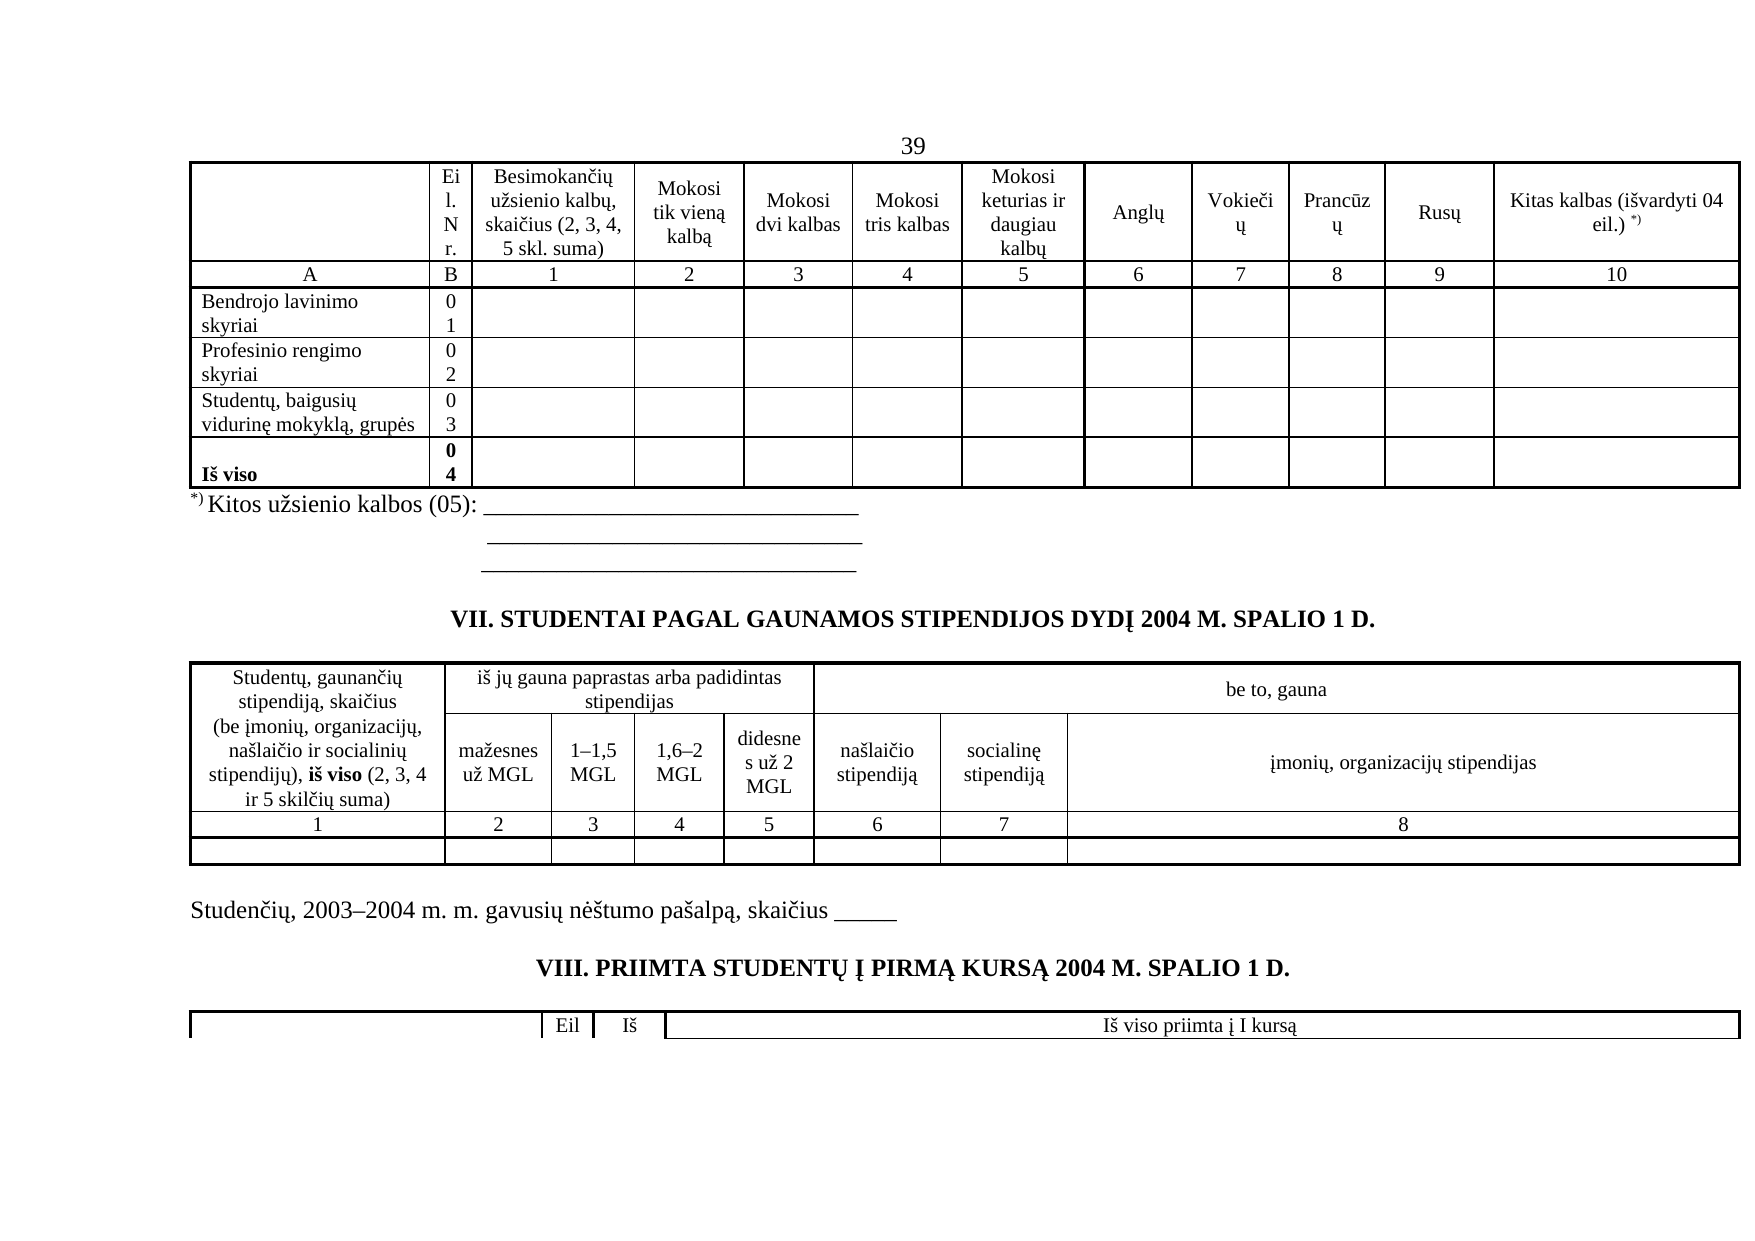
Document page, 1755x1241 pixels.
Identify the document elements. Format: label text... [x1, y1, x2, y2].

table_cell [635, 438, 743, 486]
table_header rusų [1386, 164, 1493, 260]
table_cell 04 [430, 438, 471, 486]
table_cell [1068, 839, 1738, 863]
table_cell [635, 289, 743, 337]
table_cell [1290, 438, 1384, 486]
table_header Studentų, gaunančių stipendiją, skaičius [192, 665, 444, 713]
table_header kitas kalbas (išvardyti 04 eil.) *) [1495, 164, 1738, 260]
table_cell Studentų, baigusių vidurinę mokyklą, grupės [192, 388, 429, 436]
table_cell [1193, 289, 1288, 337]
table_cell [745, 338, 852, 386]
table_cell [473, 388, 634, 436]
table_cell [1386, 289, 1493, 337]
text Studenčių, 2003–2004 m. m. gavusių nėštumo pašalpą, skaičius _____ [190, 895, 1636, 924]
table_cell [815, 839, 940, 863]
table_header iš jų gauna paprastas arba padidintas stipendijas [446, 665, 813, 713]
table_cell [853, 289, 961, 337]
table_header mokosi dvi kalbas [745, 164, 852, 260]
table_header be to, gauna [815, 665, 1738, 713]
table_cell 8 [1068, 812, 1738, 836]
table_cell [745, 438, 852, 486]
table_header vokiečių [1193, 164, 1288, 260]
table_cell [635, 338, 743, 386]
table_cell [1193, 388, 1288, 436]
table_cell [963, 438, 1083, 486]
table_cell našlaičio stipendiją [815, 714, 940, 811]
table_cell [963, 338, 1083, 386]
table_cell 5 [725, 812, 813, 836]
table_cell [1495, 388, 1738, 436]
table_cell 2 [446, 812, 551, 836]
table_cell 4 [635, 812, 723, 836]
table_cell [1193, 438, 1288, 486]
table_cell 02 [430, 338, 471, 386]
table_cell [192, 839, 444, 863]
table_cell Bendrojo lavinimo skyriai [192, 289, 429, 337]
table_cell [1495, 289, 1738, 337]
table_cell 2 [635, 262, 743, 286]
table_cell socialinę stipendiją [941, 714, 1067, 811]
table_header mokosi keturias ir daugiau kalbų [963, 164, 1083, 260]
table_cell 3 [552, 812, 634, 836]
table_cell [1495, 438, 1738, 486]
table_header Eil.Nr. [430, 164, 471, 260]
table_cell 1,6–2 MGL [635, 714, 723, 811]
table_header iš viso priimta į I kursą [667, 1013, 1738, 1037]
table_cell 7 [1193, 262, 1288, 286]
table_cell [552, 839, 634, 863]
table_cell [635, 839, 723, 863]
text VII. Studentai pagal gaunamos stipendijos dydį 2004 m. spalio 1 d. [190, 604, 1636, 633]
table_cell [1290, 388, 1384, 436]
table_cell A [192, 262, 429, 286]
table_cell didesnes už 2 MGL [725, 714, 813, 811]
table_cell [1290, 289, 1384, 337]
table_cell [853, 338, 961, 386]
table_cell [1386, 338, 1493, 386]
table_cell [1386, 438, 1493, 486]
table_cell 1 [192, 812, 444, 836]
table_cell 1–1,5 MGL [552, 714, 634, 811]
table_header mokosi tris kalbas [853, 164, 961, 260]
table_cell [1086, 338, 1191, 386]
table_cell [1086, 388, 1191, 436]
table_cell įmonių, organizacijų stipendijas [1068, 714, 1738, 811]
table_cell [1193, 338, 1288, 386]
text ______________________________ [190, 546, 1636, 575]
table_cell 8 [1290, 262, 1384, 286]
table_header anglų [1086, 164, 1191, 260]
table_cell [941, 839, 1067, 863]
text *) Kitos užsienio kalbos (05): ______________________________ [190, 489, 1636, 518]
table_cell [473, 289, 634, 337]
table_cell 5 [963, 262, 1083, 286]
table_cell 1 [473, 262, 634, 286]
table_cell 4 [853, 262, 961, 286]
table_cell [745, 388, 852, 436]
table_cell [963, 388, 1083, 436]
table_cell Profesinio rengimo skyriai [192, 338, 429, 386]
table_cell 9 [1386, 262, 1493, 286]
table_cell 6 [815, 812, 940, 836]
table_cell 6 [1086, 262, 1191, 286]
text VIII. priimta studentų į pirmą kursą 2004 m. spalio 1 d. [190, 953, 1636, 981]
table_cell 10 [1495, 262, 1738, 286]
table_cell [473, 338, 634, 386]
table_cell (be įmonių, organizacijų, našlaičio ir socialinių stipendijų), iš viso (2, 3, 4 ir 5 skilčių suma) [192, 713, 444, 811]
table_cell 7 [941, 812, 1067, 836]
table_cell [853, 438, 961, 486]
table_header prancūzų [1290, 164, 1384, 260]
table_cell [473, 438, 634, 486]
table_header [192, 164, 429, 260]
table_cell B [430, 262, 471, 286]
table_cell [963, 289, 1083, 337]
table_cell [1495, 338, 1738, 386]
table_cell mažesnes už MGL [446, 714, 551, 811]
table_cell [1386, 388, 1493, 436]
table_header Eil [543, 1013, 592, 1037]
table_cell [725, 839, 813, 863]
table_cell [446, 839, 551, 863]
table_cell [1086, 438, 1191, 486]
table_cell [745, 289, 852, 337]
table_header [192, 1013, 541, 1037]
table_cell [1290, 338, 1384, 386]
table_cell 03 [430, 388, 471, 436]
table_cell 3 [745, 262, 852, 286]
table_cell [1086, 289, 1191, 337]
table_header Iš [595, 1013, 664, 1037]
table_cell [635, 388, 743, 436]
table_cell 01 [430, 289, 471, 337]
text ______________________________ [190, 518, 1636, 546]
table_cell Iš viso [192, 438, 429, 486]
table_header Besimokančių užsienio kalbų, skaičius (2, 3, 4, 5 skl. suma) [473, 164, 634, 260]
table_cell [853, 388, 961, 436]
table_header mokosi tik vieną kalbą [635, 164, 743, 260]
